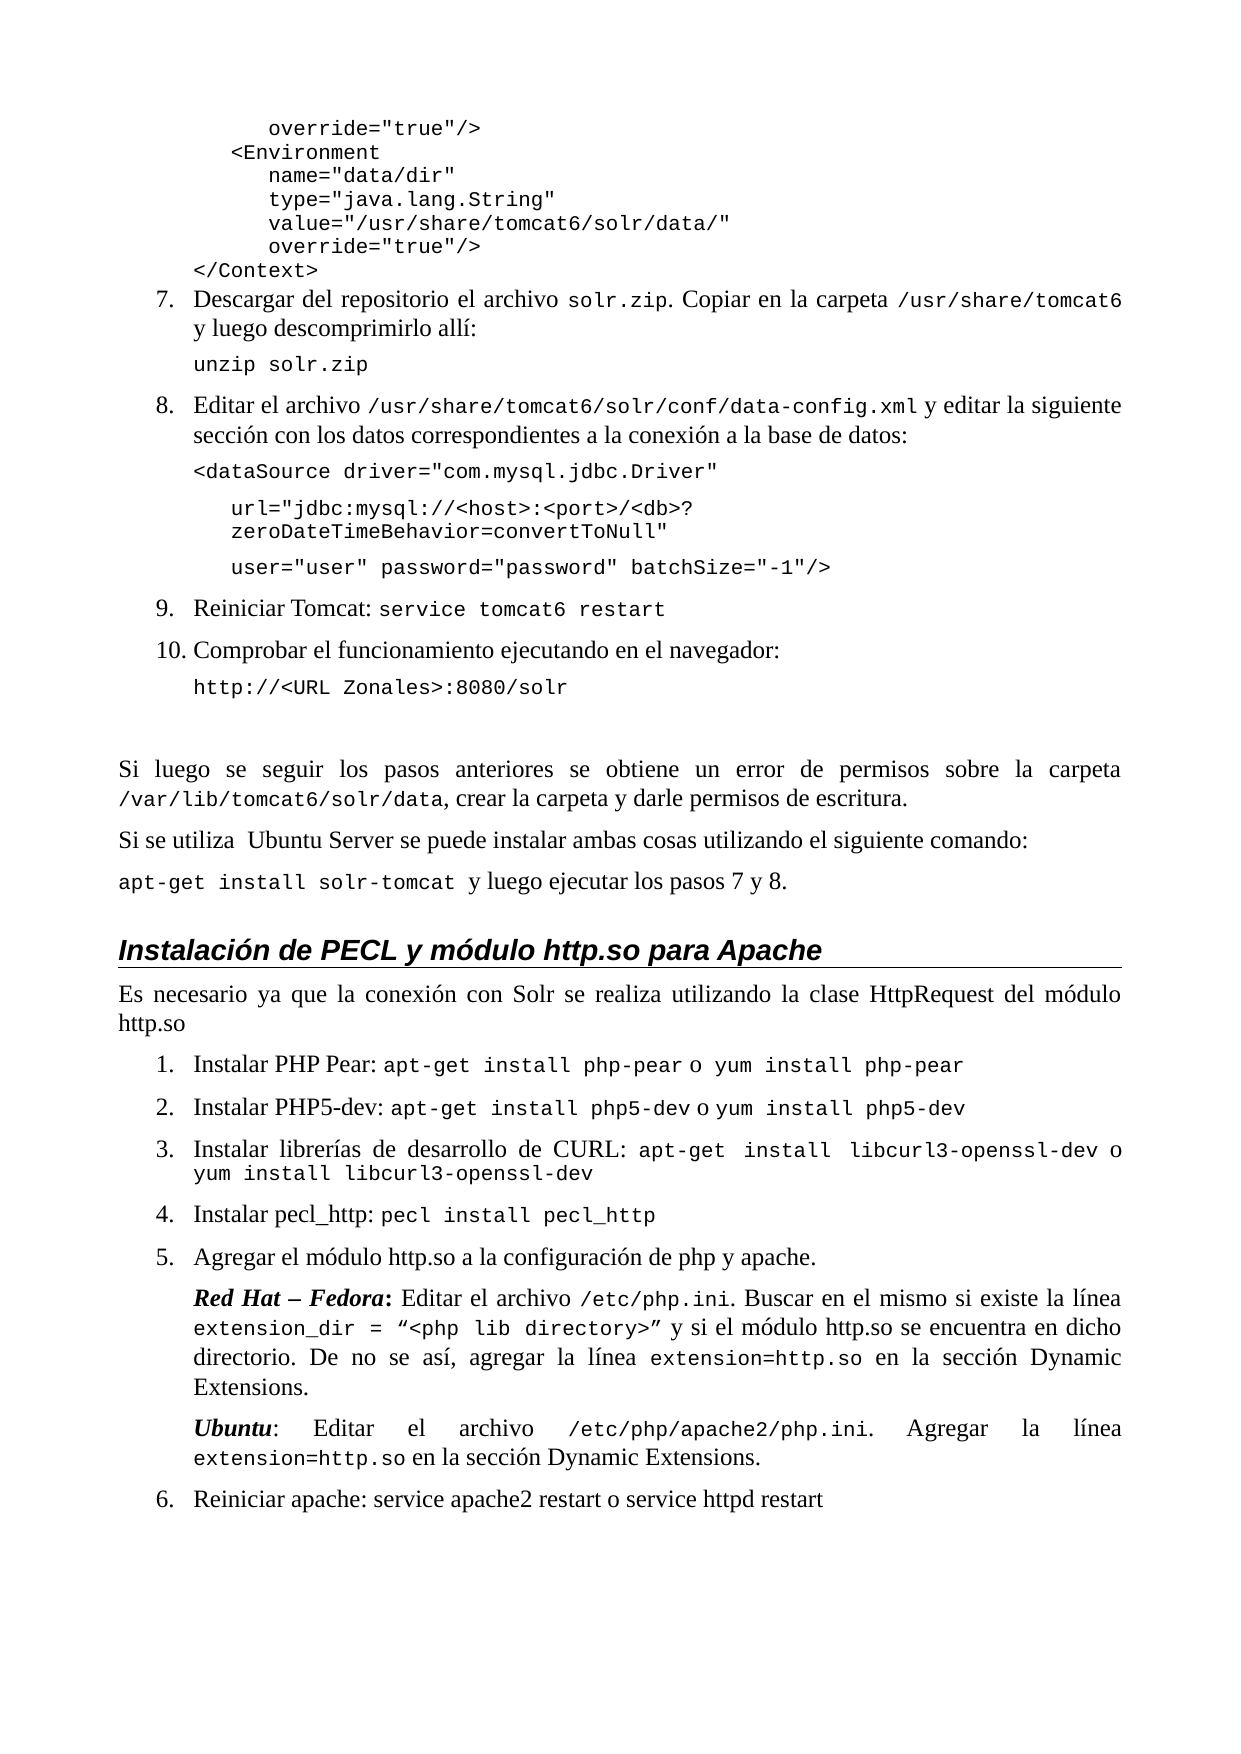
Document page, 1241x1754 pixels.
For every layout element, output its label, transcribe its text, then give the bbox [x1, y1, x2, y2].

list Instalar librerías de desarrollo de CURL: apt-get install libcurl3-openssl-dev o yum install libcurl3-openssl-dev [156, 1134, 1122, 1187]
list Comprobar el funcionamiento ejecutando en el navegador: [156, 636, 1122, 664]
list Instalar PHP5-dev: apt-get install php5-dev o yum install php5-dev [156, 1092, 1122, 1121]
list value="/usr/share/tomcat6/solr/data/" [231, 213, 1122, 236]
text Es necesario ya que la conexión con Solr se realiza utilizando la clase HttpRequest del módulo http.so [118, 979, 1122, 1037]
list override="true"/> [231, 236, 1122, 260]
list <dataSource driver="com.mysql.jdbc.Driver" [156, 461, 1122, 485]
list Editar el archivo /usr/share/tomcat6/solr/conf/data-config.xml y editar la siguiente sección con los datos correspondientes a la conexión a la base de datos: [156, 391, 1122, 449]
list Instalar pecl_http: pecl install pecl_http [156, 1199, 1122, 1229]
text apt-get install solr-tomcat y luego ejecutar los pasos 7 y 8. [118, 866, 1122, 896]
list type="java.lang.String" [231, 189, 1122, 213]
list Agregar el módulo http.so a la configuración de php y apache. [156, 1242, 1122, 1270]
text Si luego se seguir los pasos anteriores se obtiene un error de permisos sobre la carpeta /var/lib/tomcat6/solr/data, crear la carpeta y darle permisos de escritura. [118, 754, 1122, 813]
list Reiniciar Tomcat: service tomcat6 restart [156, 593, 1122, 623]
subtitle Instalación de PECL y módulo http.so para Apache [118, 933, 1122, 967]
list Reiniciar apache: service apache2 restart o service httpd restart [156, 1484, 1122, 1513]
list Descargar del repositorio el archivo solr.zip. Copiar en la carpeta /usr/share/tomcat6 y luego descomprimirlo allí: [156, 284, 1122, 342]
list override="true"/> [231, 118, 1122, 142]
list http://<URL Zonales>:8080/solr [156, 677, 1122, 701]
list Instalar PHP Pear: apt-get install php-pear o yum install php-pear [156, 1049, 1122, 1079]
list name="data/dir" [231, 165, 1122, 189]
list unzip solr.zip [156, 354, 1122, 378]
text Si se utiliza Ubuntu Server se puede instalar ambas cosas utilizando el siguiente comando: [118, 825, 1122, 854]
list user="user" password="password" batchSize="-1"/> [193, 557, 1122, 581]
list Red Hat – Fedora: Editar el archivo /etc/php.ini. Buscar en el mismo si existe la línea extension_dir = “<php lib directory>” y si el módulo http.so se encuentra en dicho directorio. De no se así, agregar la línea extension=http.so en la sección Dynamic Extensions. [156, 1283, 1122, 1400]
list <Environment [193, 142, 1122, 165]
list url="jdbc:mysql://<host>:<port>/<db>?zeroDateTimeBehavior=convertToNull" [193, 498, 1122, 545]
list </Context> [156, 260, 1122, 284]
list Ubuntu: Editar el archivo /etc/php/apache2/php.ini. Agregar la línea extension=http.so en la sección Dynamic Extensions. [156, 1413, 1122, 1472]
